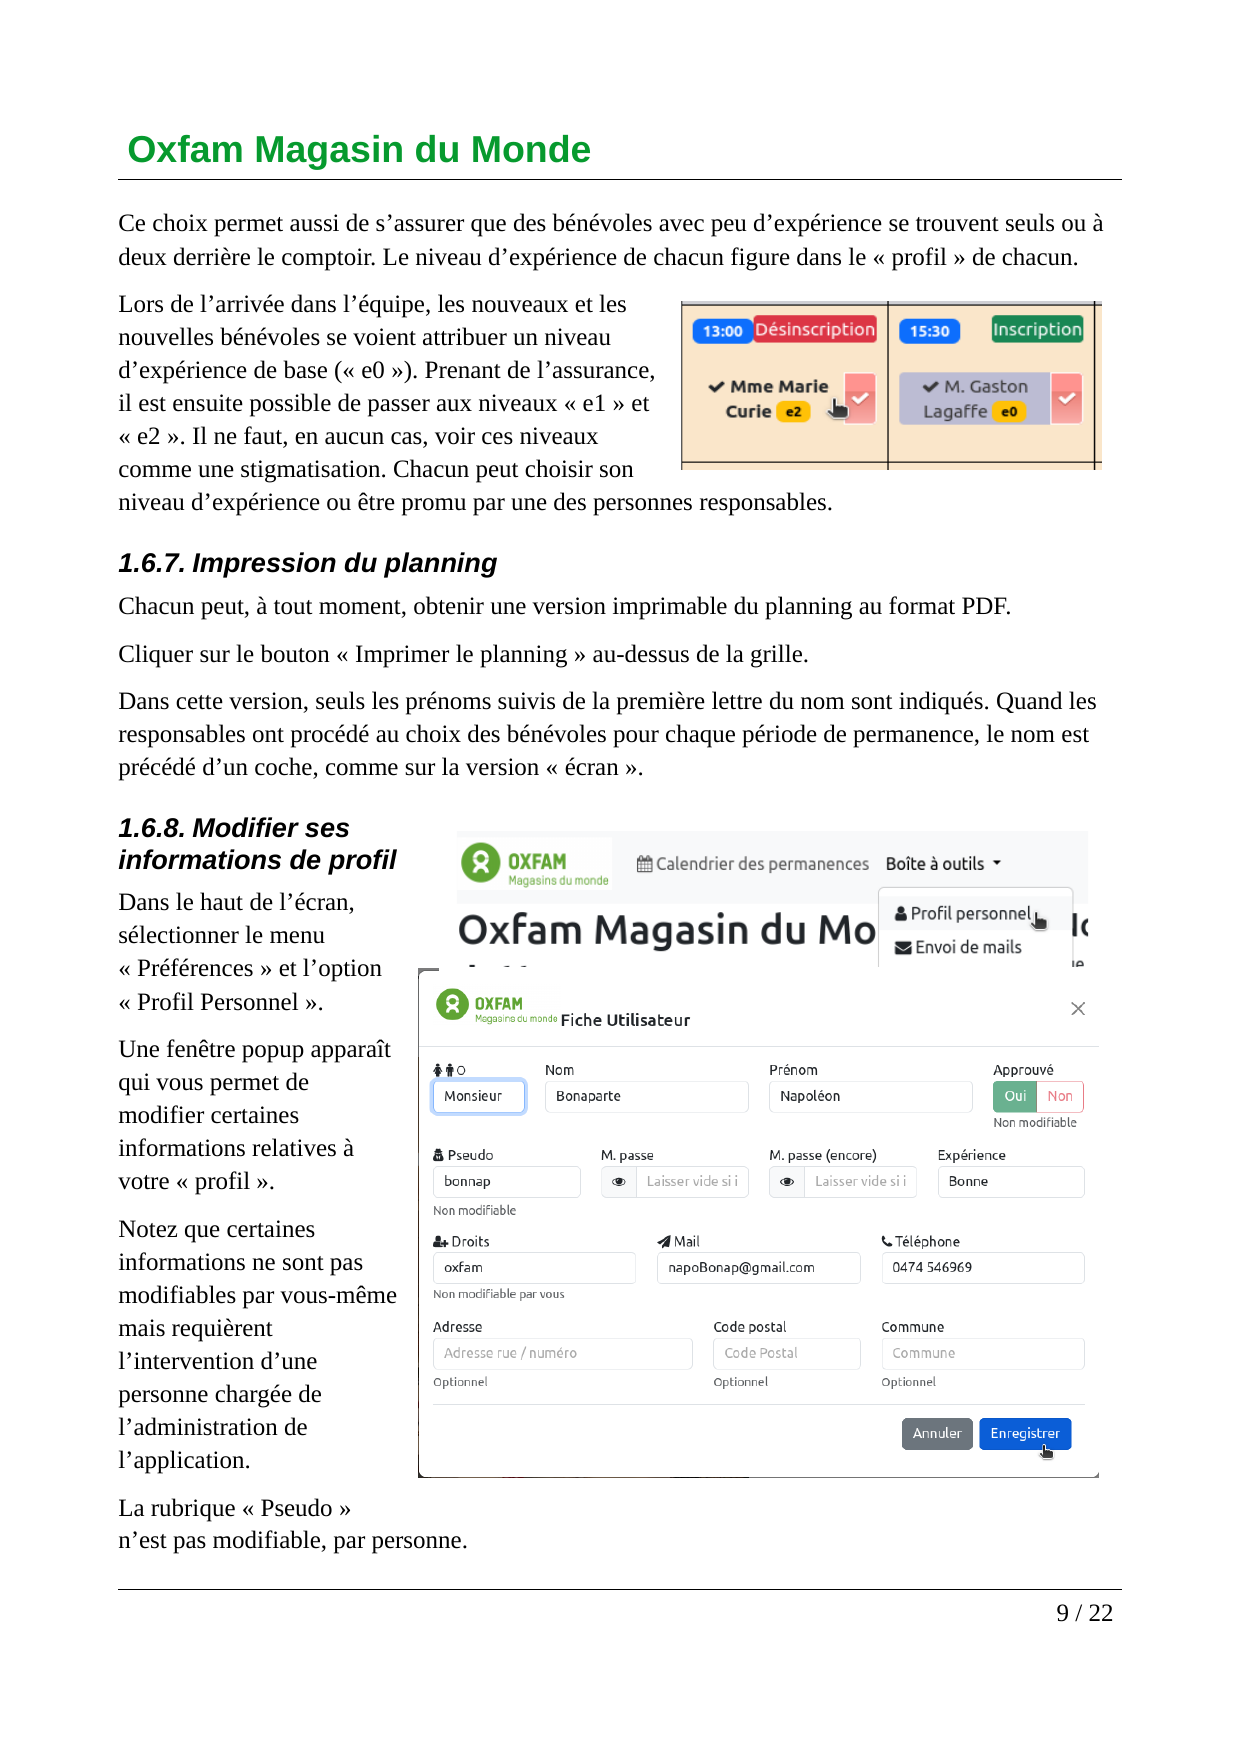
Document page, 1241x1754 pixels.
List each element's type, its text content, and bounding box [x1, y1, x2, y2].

subtitle Modifier ses informations de profil [118, 812, 1122, 984]
subtitle Impression du planning [118, 547, 1122, 579]
text Notez que certaines informations ne sont pas modifiables par vous-même mais requièrent l’intervention d’une personne chargée de l’administration de l’application. [118, 1214, 400, 1474]
picture [456, 831, 1089, 967]
text Ce choix permet aussi de s’assurer que des bénévoles avec peu d’expérience se trouvent seuls ou à deux derrière le comptoir. Le niveau d’expérience de chacun figure dans le « profil » de chacun. [118, 208, 1122, 270]
text Chacun peut, à tout moment, obtenir une version imprimable du planning au format PDF. [118, 591, 1122, 620]
text Cliquer sur le bouton « Imprimer le planning » au-dessus de la grille. [118, 639, 1122, 667]
picture [681, 301, 1102, 470]
text Une fenêtre popup apparaît qui vous permet de modifier certaines informations relatives à votre « profil ». [118, 1034, 400, 1195]
text Dans le haut de l’écran, sélectionner le menu « Préférences » et l’option « Profil Personnel ». [118, 887, 1122, 1495]
text Dans cette version, seuls les prénoms suivis de la première lettre du nom sont indiqués. Quand les responsables ont procédé au choix des bénévoles pour chaque période de permanence, le nom est précédé d’un coche, comme sur la version « écran ». [118, 686, 1122, 781]
text Lors de l’arrivée dans l’équipe, les nouveaux et les nouvelles bénévoles se voient attribuer un niveau d’expérience de base (« e0 »). Prenant de l’assurance, il est ensuite possible de passer aux niveaux « e1 » et « e2 ». Il ne faut, en aucun cas, voir ces niveaux comme une stigmatisation. Chacun peut choisir son niveau d’expérience ou être promu par une des personnes responsables. [118, 283, 1122, 516]
picture [418, 968, 1099, 1478]
text La rubrique « Pseudo » n’est pas modifiable, par personne. [118, 1493, 1122, 1554]
